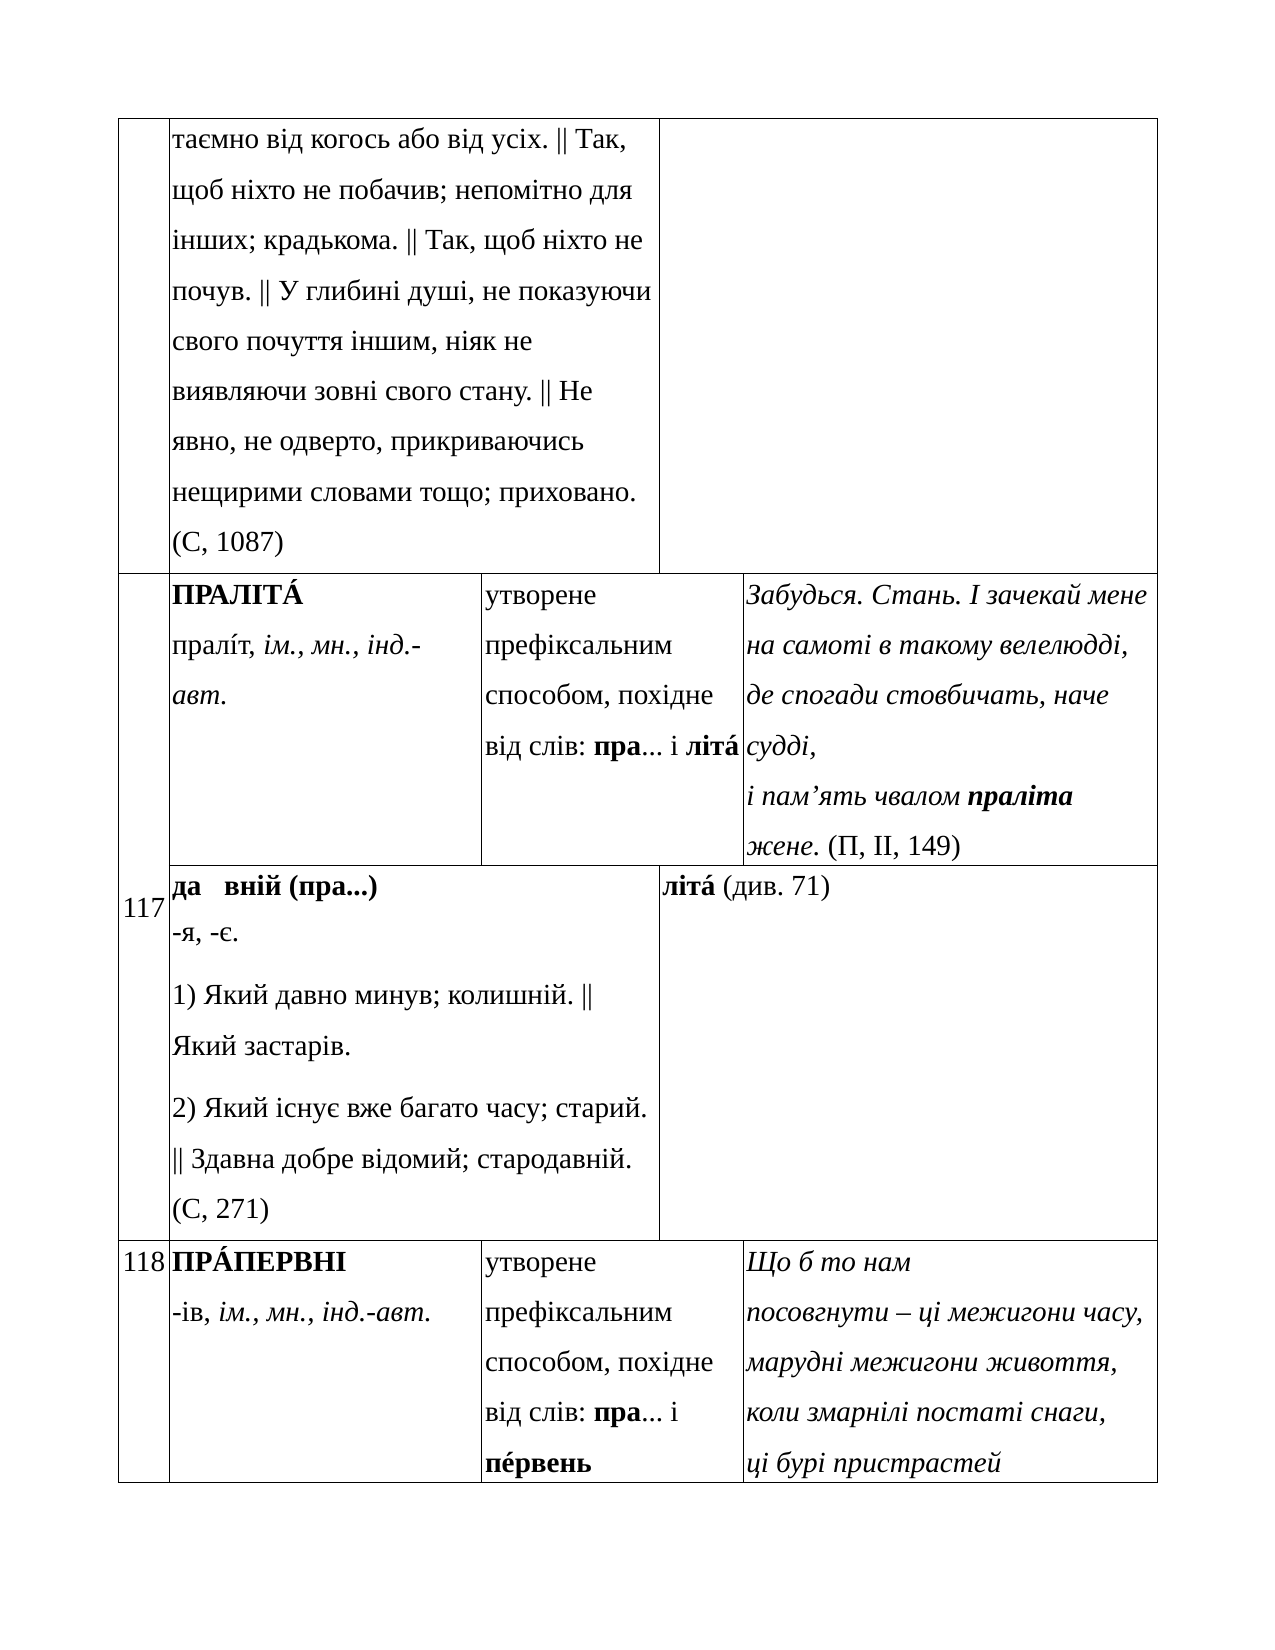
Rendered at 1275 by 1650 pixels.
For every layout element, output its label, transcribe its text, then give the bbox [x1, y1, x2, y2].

table_cell Що б то нам посовгнути – ці межигони часу, марудні межигони живоття, коли змарнілі постаті снаги, ці бурі пристрастей [744, 1241, 1157, 1481]
table_cell літá (див. 71) [660, 866, 1157, 1240]
table_cell Прáпервні -ів, ім., мн., інд.-авт. [170, 1241, 481, 1481]
table_cell [660, 119, 1157, 573]
table_cell Забудься. Стань. І зачекай мене на самоті в такому велелюдді, де спогади стовбичать, наче судді, і пам’ять чвалом праліта жене. (П, ІІ, 149) [744, 574, 1157, 865]
table_cell Пралітá пралíт, ім., мн., інд.-авт. [170, 574, 481, 865]
table_cell [119, 119, 169, 573]
table_cell 118 [119, 1241, 169, 1481]
table_cell утворене префіксальним способом, похідне від слів: пра... і пéрвень [482, 1241, 743, 1481]
table_cell давній (пра...) -я, -є. 1) Який давно минув; колишній. || Який застарів. 2) Який існує вже багато часу; старий. || Здавна добре відомий; стародавній. (С, 271) [170, 866, 659, 1240]
table_cell утворене префіксальним способом, похідне від слів: пра... і літá [482, 574, 743, 865]
table_cell таємно від когось або від усіх. || Так, щоб ніхто не побачив; непомітно для інших; крадькома. || Так, щоб ніхто не почув. || У глибині душі, не показуючи свого почуття іншим, ніяк не виявляючи зовні свого стану. || Не явно, не одверто, прикриваючись нещирими словами тощо; приховано. (С, 1087) [170, 119, 659, 573]
table_cell 117 [119, 574, 169, 1240]
